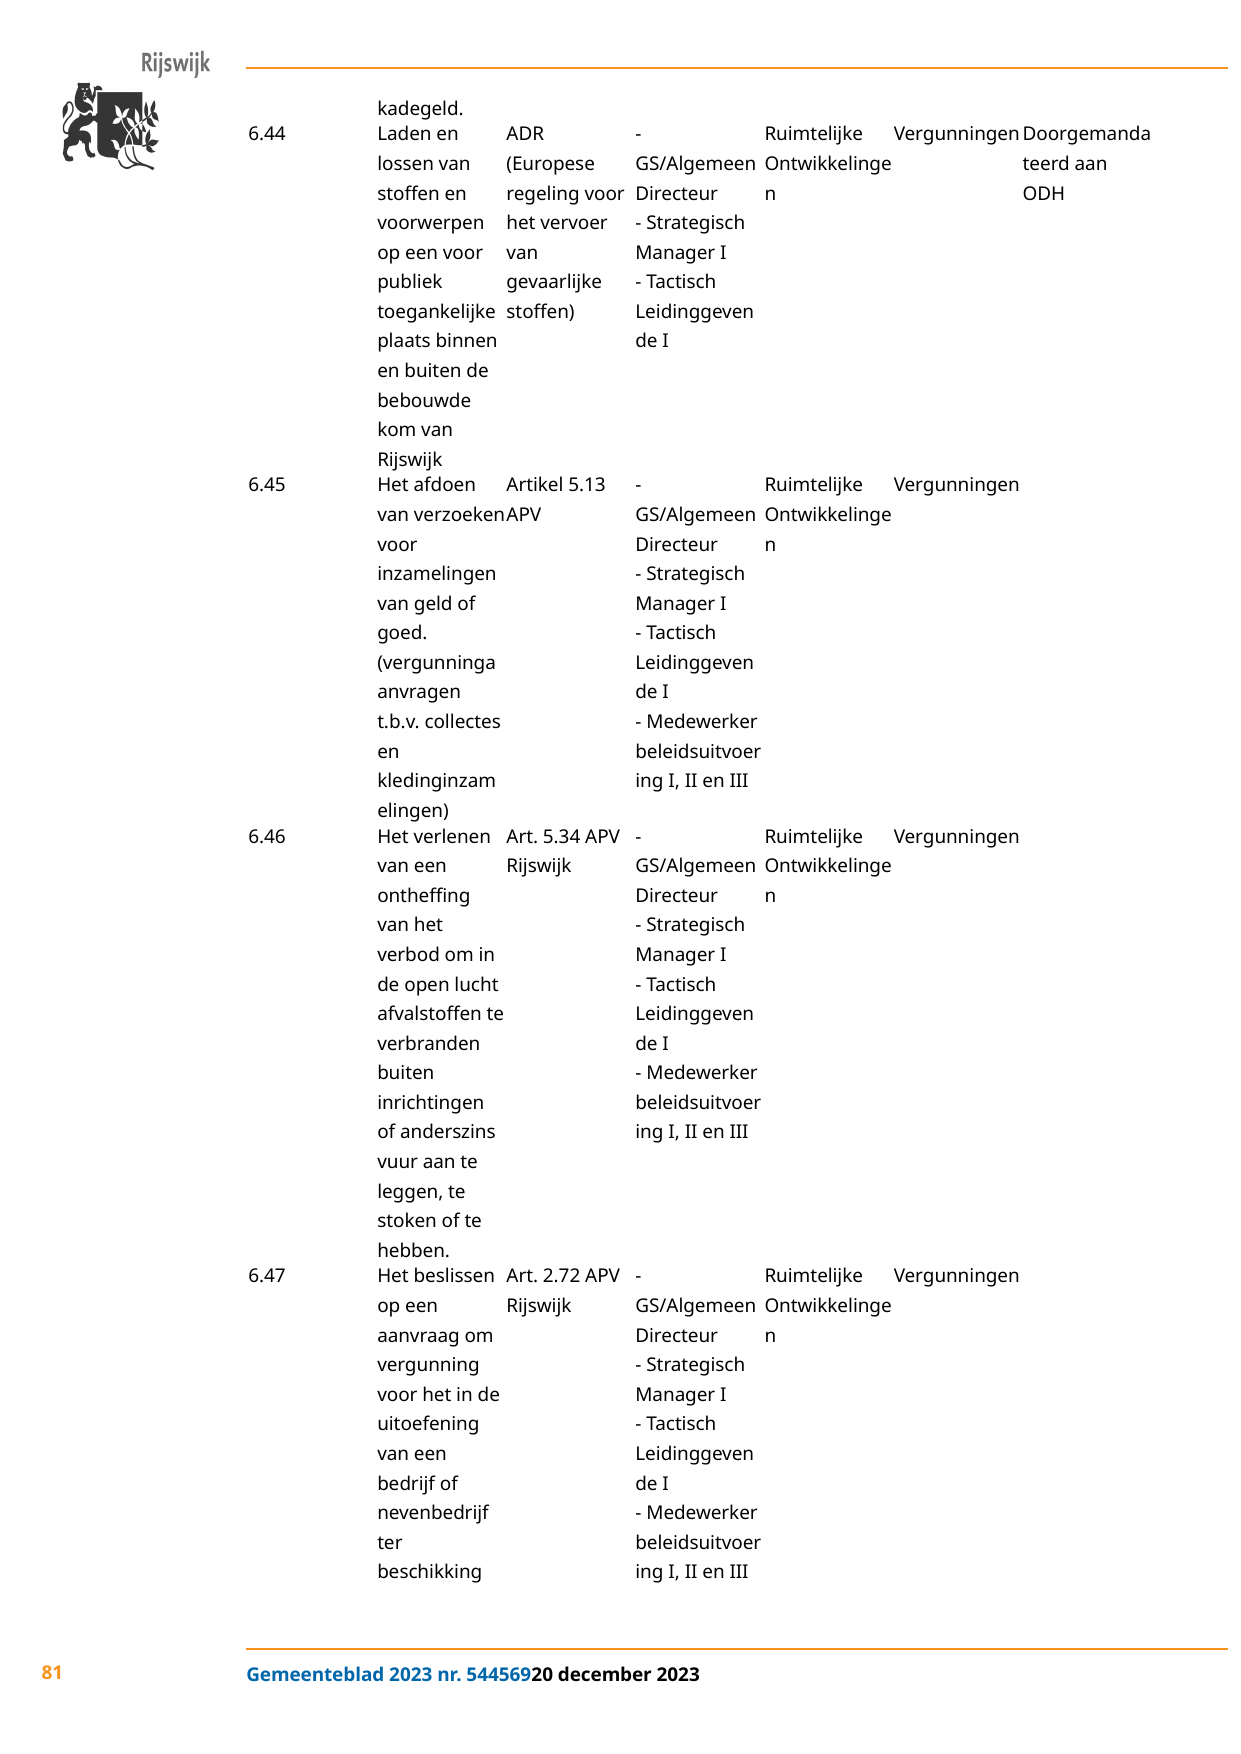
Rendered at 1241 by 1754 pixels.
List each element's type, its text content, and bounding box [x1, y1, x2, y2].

table_cell kadegeld. [377, 95, 506, 121]
table_cell 6.46 [248, 823, 377, 1263]
table_cell 6.44 [248, 121, 377, 472]
table_cell - GS/Algemeen Directeur - Strategisch Manager I - Tactisch Leidinggevende I - Medewerker beleidsuitvoering I, II en III [635, 472, 764, 823]
table_cell Ruimtelijke Ontwikkelingen [764, 1263, 893, 1584]
table_cell Ruimtelijke Ontwikkelingen [764, 823, 893, 1263]
table_cell [764, 95, 893, 121]
table_cell Het verlenen van een ontheffing van het verbod om in de open lucht afvalstoffen te verbranden buiten inrichtingen of anderszins vuur aan te leggen, te stoken of te hebben. [377, 823, 506, 1263]
table_cell ADR (Europese regeling voor het vervoer van gevaarlijke stoffen) [506, 121, 635, 472]
table_cell [1023, 1263, 1152, 1584]
table_cell Ruimtelijke Ontwikkelingen [764, 121, 893, 472]
table_cell [1023, 823, 1152, 1263]
table_cell Het afdoen van verzoeken voor inzamelingen van geld of goed. (vergunningaanvragen t.b.v. collectes en kledinginzamelingen) [377, 472, 506, 823]
table_cell Vergunningen [894, 121, 1022, 472]
table_cell [1023, 472, 1152, 823]
table_cell - GS/Algemeen Directeur - Strategisch Manager I - Tactisch Leidinggevende I - Medewerker beleidsuitvoering I, II en III [635, 1263, 764, 1584]
picture [41, 47, 231, 172]
table_cell - GS/Algemeen Directeur - Strategisch Manager I - Tactisch Leidinggevende I - Medewerker beleidsuitvoering I, II en III [635, 823, 764, 1263]
table_cell Het beslissen op een aanvraag om vergunning voor het in de uitoefening van een bedrijf of nevenbedrijf ter beschikking [377, 1263, 506, 1584]
table_cell [506, 95, 635, 121]
table_cell Doorgemandateerd aan ODH [1023, 121, 1152, 472]
table_cell Ruimtelijke Ontwikkelingen [764, 472, 893, 823]
table_cell Laden en lossen van stoffen en voorwerpen op een voor publiek toegankelijke plaats binnen en buiten de bebouwde kom van Rijswijk [377, 121, 506, 472]
table_cell [635, 95, 764, 121]
table_cell Artikel 5.13 APV [506, 472, 635, 823]
table_cell Art. 5.34 APV Rijswijk [506, 823, 635, 1263]
table_cell [248, 95, 377, 121]
table_cell Vergunningen [894, 472, 1022, 823]
table_cell Vergunningen [894, 823, 1022, 1263]
table_cell [1023, 95, 1152, 121]
table_cell [894, 95, 1022, 121]
table_cell 6.45 [248, 472, 377, 823]
table_cell 6.47 [248, 1263, 377, 1584]
table_cell - GS/Algemeen Directeur - Strategisch Manager I - Tactisch Leidinggevende I [635, 121, 764, 472]
table_cell Art. 2.72 APV Rijswijk [506, 1263, 635, 1584]
table_cell Vergunningen [894, 1263, 1022, 1584]
